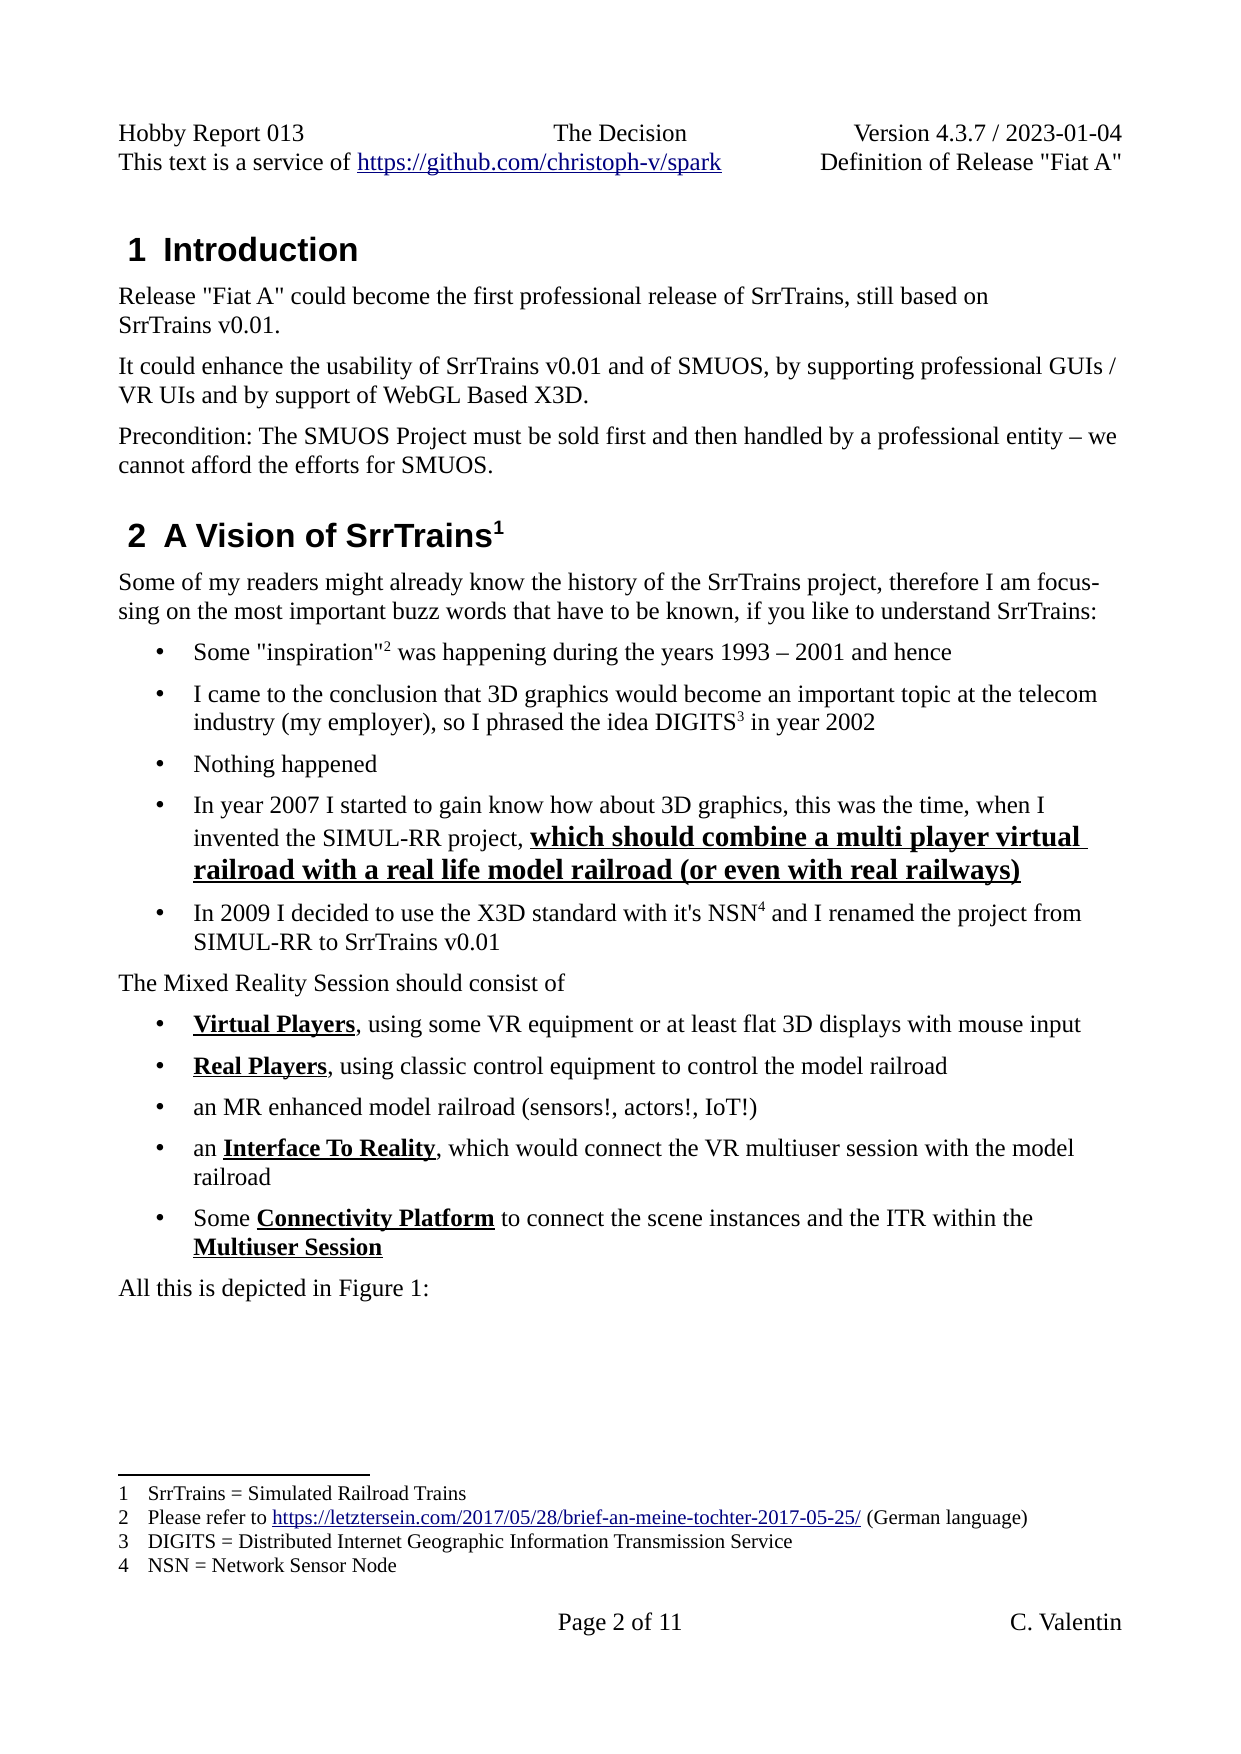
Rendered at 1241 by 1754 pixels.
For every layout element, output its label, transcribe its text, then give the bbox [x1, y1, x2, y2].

list In 2009 I decided to use the X3D standard with it's NSN and I renamed the project from SIMUL-RR to SrrTrains v0.01 [156, 898, 1122, 956]
subtitle A Vision of SrrTrains [118, 516, 1122, 555]
text All this is depicted in Figure 1: [118, 1273, 1122, 1302]
list Nothing happened [156, 749, 1122, 777]
list DIGITS = Distributed Internet Geographic Information Transmission Service [118, 1529, 1122, 1553]
list In year 2007 I started to gain know how about 3D graphics, this was the time, when I invented the SIMUL-RR project, which should combine a multi player virtual railroad with a real life model railroad (or even with real railways) [156, 790, 1122, 886]
text Some of my readers might already know the history of the SrrTrains project, therefore I am focus­sing on the most important buzz words that have to be known, if you like to understand SrrTrains: [118, 567, 1122, 625]
list NSN = Network Sensor Node [118, 1553, 1122, 1577]
list I came to the conclusion that 3D graphics would become an important topic at the telecom industry (my employer), so I phrased the idea DIGITS in year 2002 [156, 679, 1122, 736]
list Please refer to https://letztersein.com/2017/05/28/brief-an-meine-tochter-2017-05-25/ (German language) [118, 1505, 1122, 1529]
text The Mixed Reality Session should consist of [118, 968, 1122, 997]
list Virtual Players, using some VR equipment or at least flat 3D displays with mouse input [156, 1009, 1122, 1038]
list Some "inspiration" was happening during the years 1993 – 2001 and hence [156, 637, 1122, 666]
list Real Players, using classic control equipment to control the model railroad [156, 1051, 1122, 1079]
list an Interface To Reality, which would connect the VR multiuser session with the model railroad [156, 1133, 1122, 1191]
list Some Connectivity Platform to connect the scene instances and the ITR within the Multiuser Session [156, 1203, 1122, 1261]
subtitle Introduction [118, 230, 1122, 269]
text SrrTrains = Simulated Railroad Trains [118, 1481, 1122, 1505]
text Precondition: The SMUOS Project must be sold first and then handled by a professional entity – we cannot afford the efforts for SMUOS. [118, 421, 1122, 479]
text Release "Fiat A" could become the first professional release of SrrTrains, still based on SrrTrains v0.01. [118, 281, 1122, 339]
text It could enhance the usability of SrrTrains v0.01 and of SMUOS, by supporting professional GUIs / VR UIs and by support of WebGL Based X3D. [118, 351, 1122, 409]
list an MR enhanced model railroad (sensors!, actors!, IoT!) [156, 1092, 1122, 1121]
